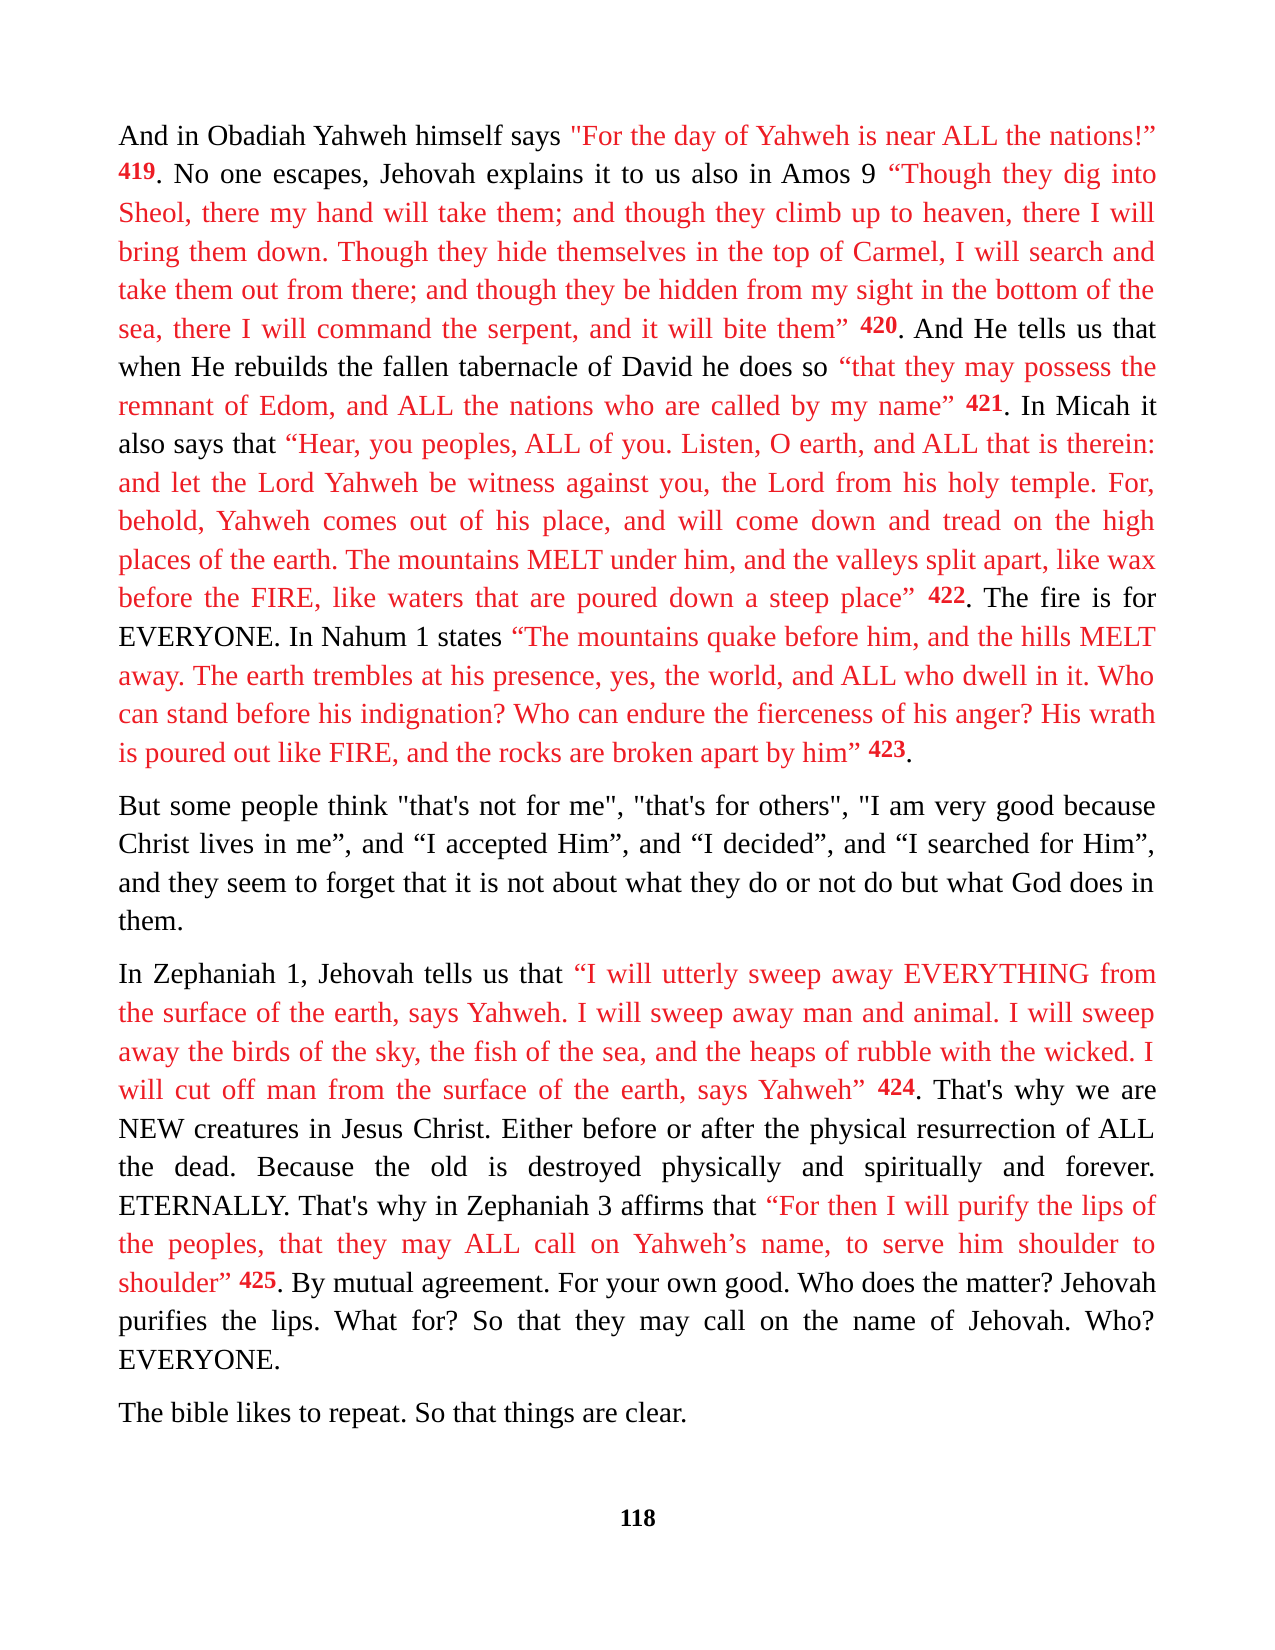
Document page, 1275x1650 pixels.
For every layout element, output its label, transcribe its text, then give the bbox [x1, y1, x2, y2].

text In Zephaniah 1, Jehovah tells us that “I will utterly sweep away EVERYTHING from the surface of the earth, says Yahweh. I will sweep away man and animal. I will sweep away the birds of the sky, the fish of the sea, and the heaps of rubble with the wicked. I will cut off man from the surface of the earth, says Yahweh” . That's why we are NEW creatures in Jesus Christ. Either before or after the physical resurrection of ALL the dead. Because the old is destroyed physically and spiritually and forever. ETERNALLY. That's why in Zephaniah 3 affirms that “For then I will purify the lips of the peoples, that they may ALL call on Yahweh’s name, to serve him shoulder to shoulder” . By mutual agreement. For your own good. Who does the matter? Jehovah purifies the lips. What for? So that they may call on the name of Jehovah. Who? EVERYONE. [118, 957, 1157, 1376]
text But some people think "that's not for me", "that's for others", "I am very good because Christ lives in me”, and “I accepted Him”, and “I decided”, and “I searched for Him”, and they seem to forget that it is not about what they do or not do but what God does in them. [118, 788, 1157, 937]
text And in Obadiah Yahweh himself says "For the day of Yahweh is near ALL the nations!” . No one escapes, Jehovah explains it to us also in Amos 9 “Though they dig into Sheol, there my hand will take them; and though they climb up to heaven, there I will bring them down. Though they hide themselves in the top of Carmel, I will search and take them out from there; and though they be hidden from my sight in the bottom of the sea, there I will command the serpent, and it will bite them” . And He tells us that when He rebuilds the fallen tabernacle of David he does so “that they may possess the remnant of Edom, and ALL the nations who are called by my name” . In Micah it also says that “Hear, you peoples, ALL of you. Listen, O earth, and ALL that is therein: and let the Lord Yahweh be witness against you, the Lord from his holy temple. For, behold, Yahweh comes out of his place, and will come down and tread on the high places of the earth. The mountains MELT under him, and the valleys split apart, like wax before the FIRE, like waters that are poured down a steep place” . The fire is for EVERYONE. In Nahum 1 states “The mountains quake before him, and the hills MELT away. The earth trembles at his presence, yes, the world, and ALL who dwell in it. Who can stand before his indignation? Who can endure the fierceness of his anger? His wrath is poured out like FIRE, and the rocks are broken apart by him” . [118, 118, 1157, 768]
text The bible likes to repeat. So that things are clear. [118, 1395, 1157, 1429]
